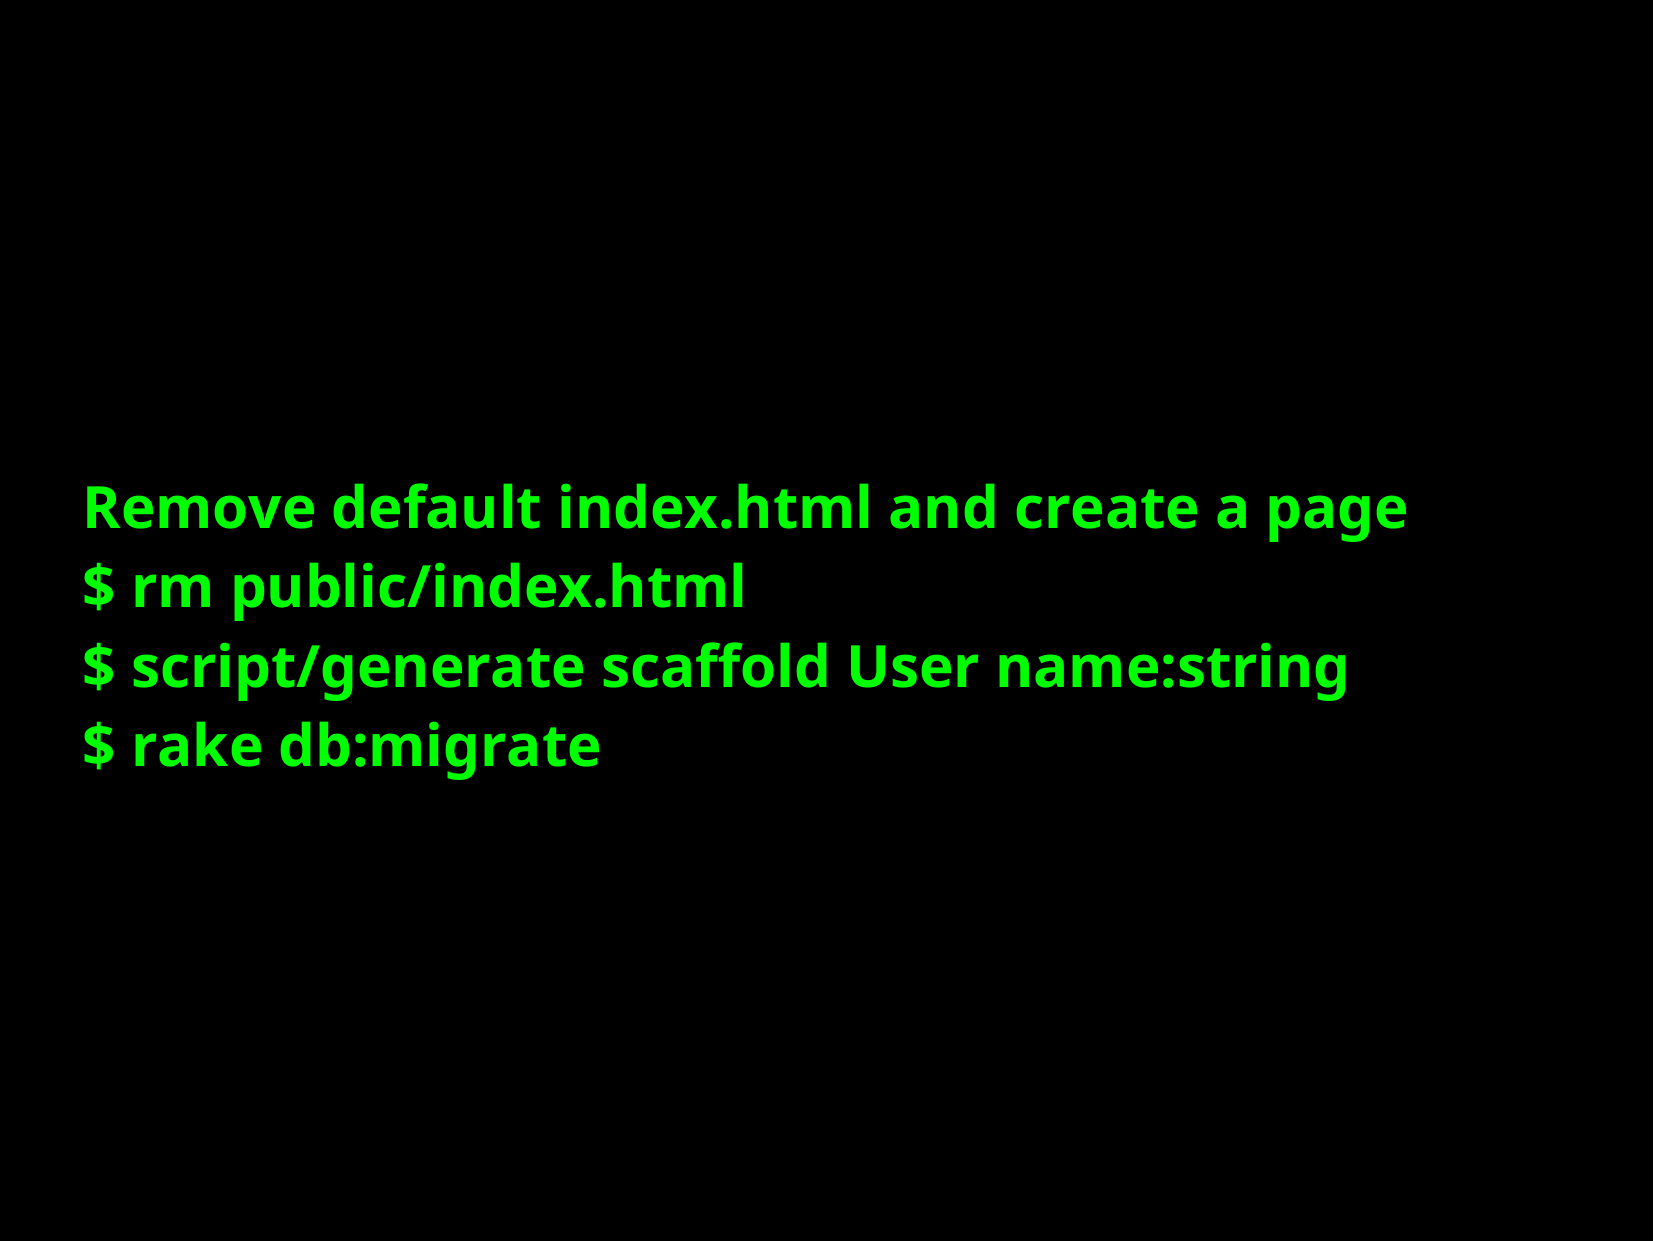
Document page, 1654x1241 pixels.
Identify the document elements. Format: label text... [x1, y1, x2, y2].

title Remove default index.html and create a page $ rm public/index.html $ script/generate scaffold User name:string $ rake db:migrate [82, 49, 1571, 1201]
